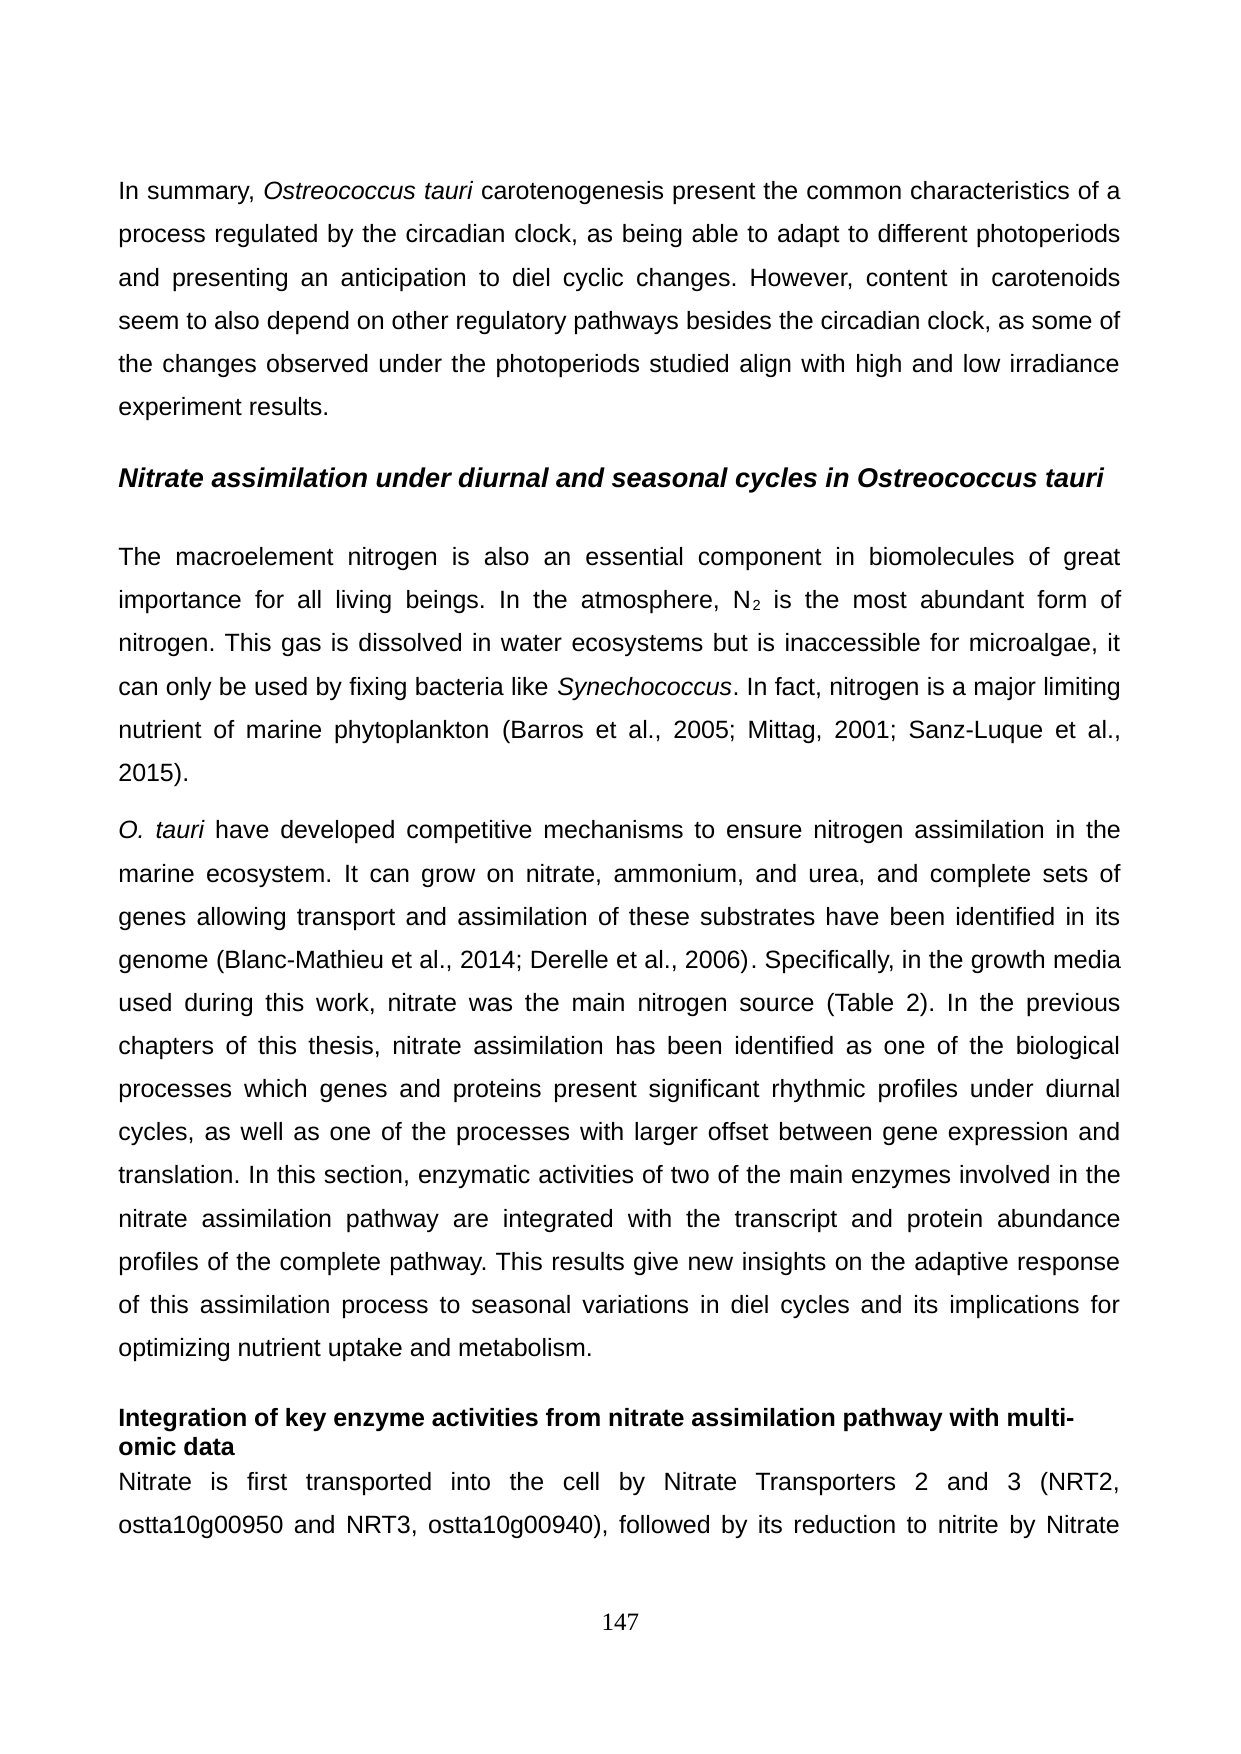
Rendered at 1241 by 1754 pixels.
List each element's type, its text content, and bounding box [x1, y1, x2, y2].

text O. tauri have developed competitive mechanisms to ensure nitrogen assimilation in the marine ecosystem. It can grow on nitrate, ammonium, and urea, and complete sets of genes allowing transport and assimilation of these substrates have been identified in its genome (Blanc-Mathieu et al., 2014; Derelle et al., 2006)⁠. Specifically, in the growth media used during this work, nitrate was the main nitrogen source (Table 2). In the previous chapters of this thesis, nitrate assimilation has been identified as one of the biological processes which genes and proteins present significant rhythmic profiles under diurnal cycles, as well as one of the processes with larger offset between gene expression and translation. In this section, enzymatic activities of two of the main enzymes involved in the nitrate assimilation pathway are integrated with the transcript and protein abundance profiles of the complete pathway. This results give new insights on the adaptive response of this assimilation process to seasonal variations in diel cycles and its implications for optimizing nutrient uptake and metabolism. [118, 815, 1122, 1362]
subtitle Nitrate assimilation under diurnal and seasonal cycles in Ostreococcus tauri [118, 462, 1122, 493]
text In summary, Ostreococcus tauri carotenogenesis present the common characteristics of a process regulated by the circadian clock, as being able to adapt to different photoperiods and presenting an anticipation to diel cyclic changes. However, content in carotenoids seem to also depend on other regulatory pathways besides the circadian clock, as some of the changes observed under the photoperiods studied align with high and low irradiance experiment results. [118, 176, 1122, 421]
text The macroelement nitrogen is also an essential component in biomolecules of great importance for all living beings. In the atmosphere, N2 is the most abundant form of nitrogen. This gas is dissolved in water ecosystems but is inaccessible for microalgae, it can only be used by fixing bacteria like Synechococcus. In fact, nitrogen is a major limiting nutrient of marine phytoplankton (Barros et al., 2005; Mittag, 2001; Sanz-Luque et al., 2015)⁠. [118, 542, 1122, 786]
subtitle Integration of key enzyme activities from nitrate assimilation pathway with multi-omic data [118, 1403, 1122, 1461]
text Nitrate is first transported into the cell by Nitrate Transporters 2 and 3 (NRT2, ostta10g00950 and NRT3, ostta10g00940), followed by its reduction to nitrite by Nitrate [118, 1467, 1122, 1539]
